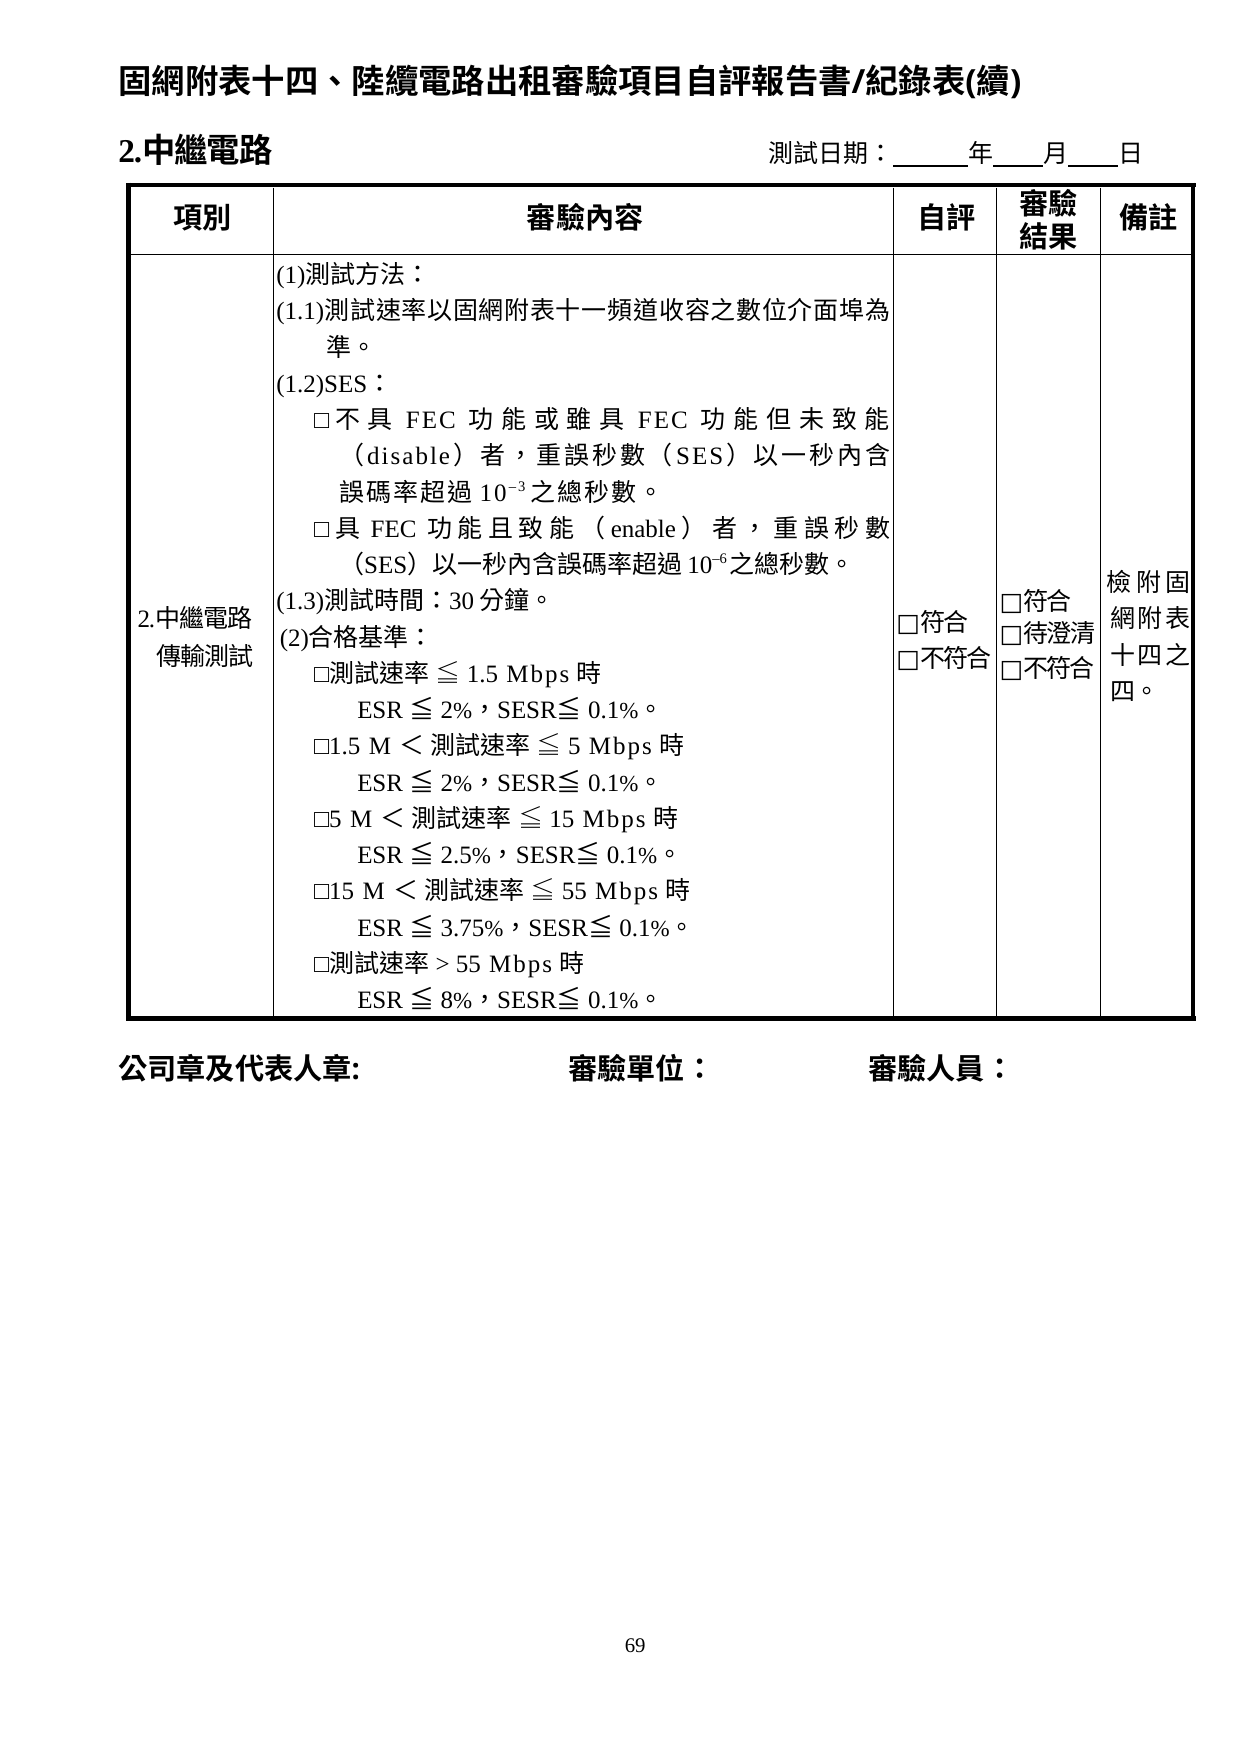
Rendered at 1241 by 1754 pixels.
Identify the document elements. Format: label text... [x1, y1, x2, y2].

table_header 審驗內容 [274, 187, 893, 254]
table_cell □符合 □不符合 [894, 255, 996, 1016]
text 固網附表十四、陸纜電路出租審驗項目自評報告書/紀錄表(續) [118, 55, 1152, 103]
text 2.中繼電路 測試日期： 年 月 日 [118, 124, 1152, 172]
text 公司章及代表人章: 審驗單位： 審驗人員： [118, 1046, 1152, 1088]
table_cell (1)測試方法： (1.1)測試速率以固網附表十一頻道收容之數位介面埠為準。 (1.2)SES： □不具FEC功能或雖具FEC功能但未致能（disable）者，重誤秒數（SES）以一秒內含誤碼率超過10–3之總秒數。 □具FEC功能且致能（enable）者，重誤秒數（SES）以一秒內含誤碼率超過10–6之總秒數。 (1.3)測試時間：30分鐘。 (2)合格基準： □測試速率 ≦ 1.5 Mbps時 ESR ≦ 2%，SESR≦ 0.1%。 □1.5 M ＜ 測試速率 ≦ 5 Mbps時 ESR ≦ 2%，SESR≦ 0.1%。 □5 M ＜ 測試速率 ≦ 15 Mbps時 ESR ≦ 2.5%，SESR≦ 0.1%。 □15 M ＜ 測試速率 ≦ 55 Mbps時 ESR ≦ 3.75%，SESR≦ 0.1%。 □測試速率 > 55 Mbps時 ESR ≦ 8%，SESR≦ 0.1%。 [274, 255, 893, 1016]
table_header 自評 [894, 187, 996, 254]
table_cell 2.中繼電路 傳輸測試 [131, 255, 273, 1016]
table_header 審驗 結果 [997, 187, 1100, 254]
table_header 項別 [131, 187, 273, 254]
table_cell □符合 □待澄清 □不符合 [997, 255, 1100, 1016]
table_cell 檢附固網附表十四之四。 [1101, 255, 1191, 1016]
table_header 備註 [1101, 187, 1191, 254]
